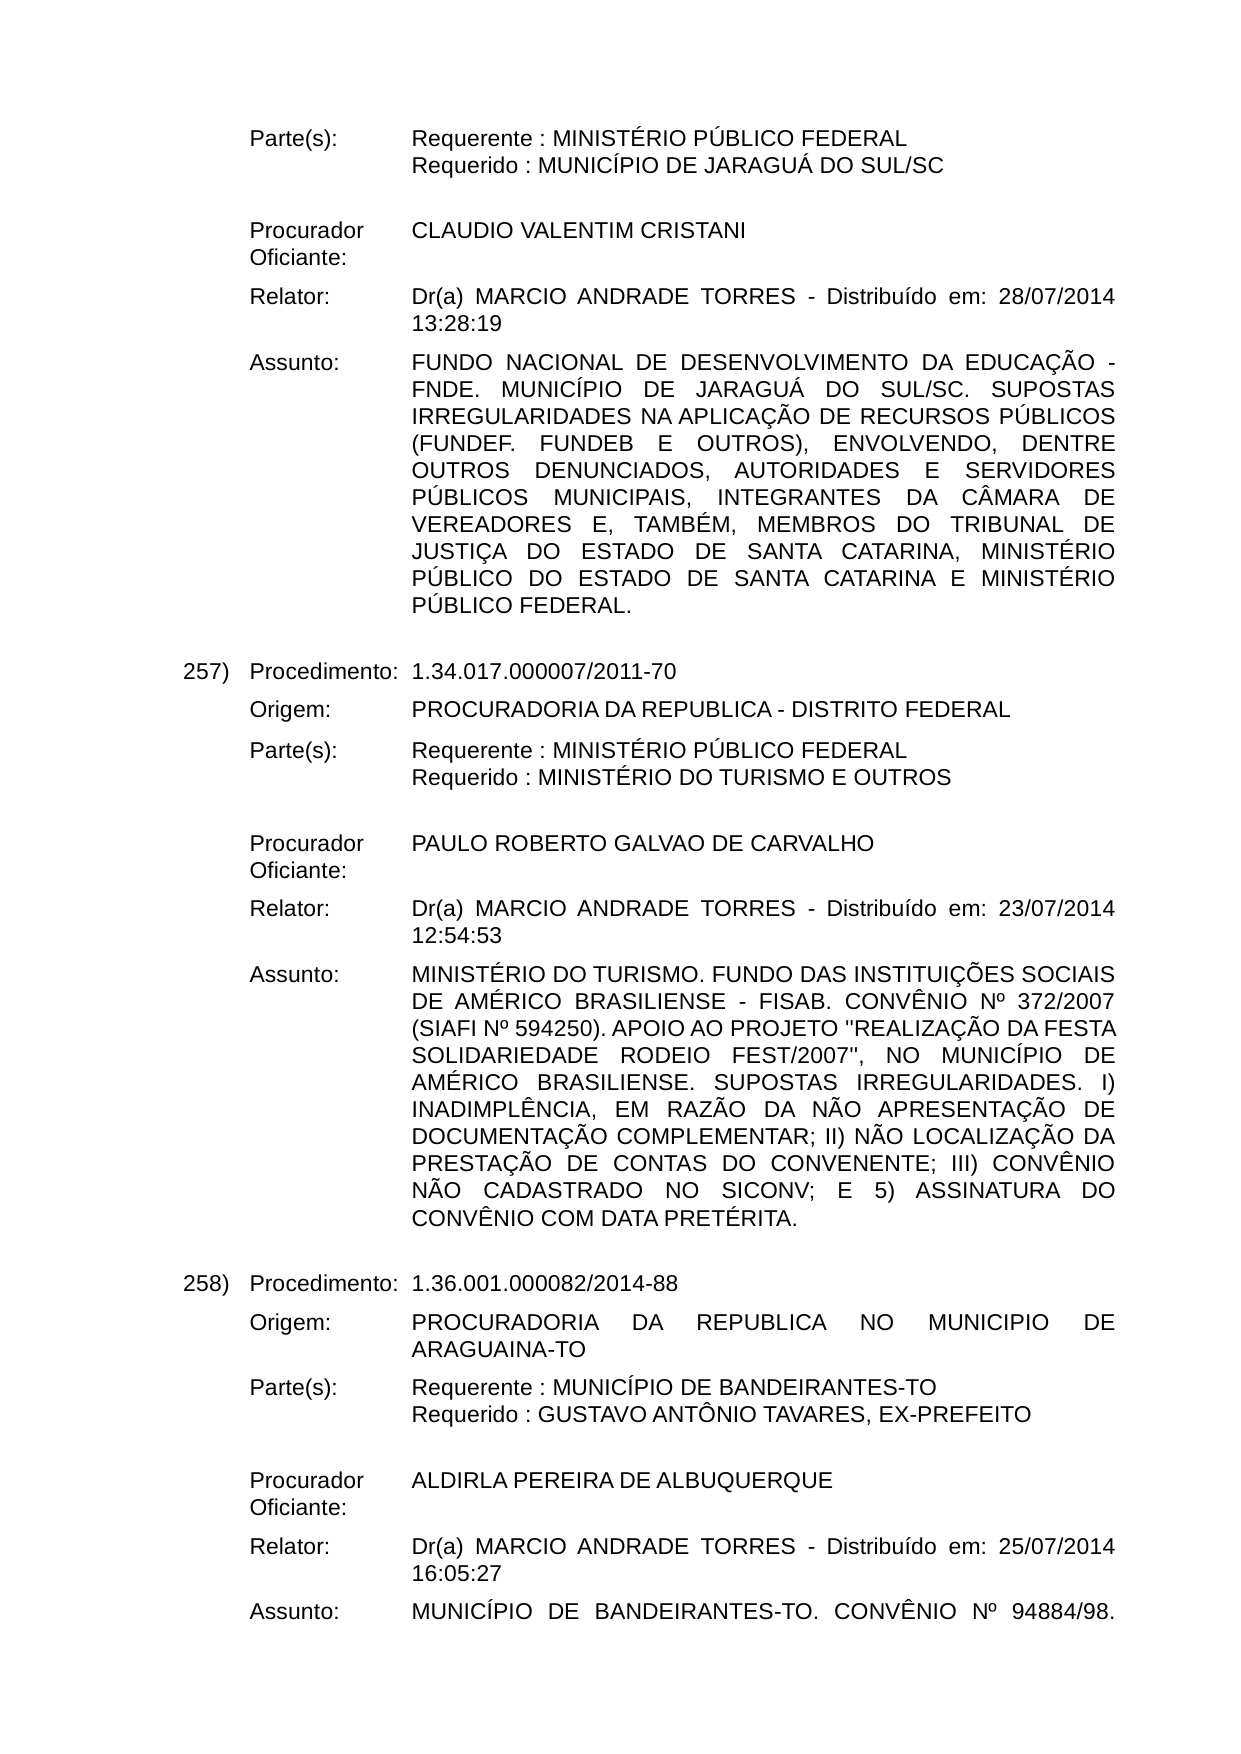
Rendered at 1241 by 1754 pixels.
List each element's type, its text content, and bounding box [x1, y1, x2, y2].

table_cell [177, 342, 244, 624]
table_cell Relator: [244, 1526, 406, 1592]
table_cell MUNICÍPIO DE BANDEIRANTES-TO. CONVÊNIO Nº 94884/98. [406, 1592, 1122, 1632]
table_cell Procurador Oficiante: [244, 1461, 406, 1526]
table_header 1.36.001.000082/2014-88 [406, 1264, 1122, 1302]
table_cell [177, 731, 244, 823]
table_cell [177, 955, 244, 1237]
table_cell Assunto: [244, 955, 406, 1237]
table_cell [177, 276, 244, 342]
table_cell Parte(s): [244, 1368, 406, 1461]
table_cell Requerente : MINISTÉRIO PÚBLICO FEDERAL Requerido : MUNICÍPIO DE JARAGUÁ DO SUL/SC [406, 118, 1122, 211]
table_cell Origem: [244, 1303, 406, 1368]
table_cell Parte(s): [244, 118, 406, 211]
table_cell Assunto: [244, 1592, 406, 1632]
table_cell PROCURADORIA DA REPUBLICA - DISTRITO FEDERAL [406, 690, 1122, 731]
table_cell Dr(a) MARCIO ANDRADE TORRES - Distribuído em: 28/07/2014 13:28:19 [406, 276, 1122, 342]
table_cell FUNDO NACIONAL DE DESENVOLVIMENTO DA EDUCAÇÃO - FNDE. MUNICÍPIO DE JARAGUÁ DO SUL/SC. SUPOSTAS IRREGULARIDADES NA APLICAÇÃO DE RECURSOS PÚBLICOS (FUNDEF. FUNDEB E OUTROS), ENVOLVENDO, DENTRE OUTROS DENUNCIADOS, AUTORIDADES E SERVIDORES PÚBLICOS MUNICIPAIS, INTEGRANTES DA CÂMARA DE VEREADORES E, TAMBÉM, MEMBROS DO TRIBUNAL DE JUSTIÇA DO ESTADO DE SANTA CATARINA, MINISTÉRIO PÚBLICO DO ESTADO DE SANTA CATARINA E MINISTÉRIO PÚBLICO FEDERAL. [406, 342, 1122, 624]
table_cell Requerente : MUNICÍPIO DE BANDEIRANTES-TO Requerido : GUSTAVO ANTÔNIO TAVARES, EX-PREFEITO [406, 1368, 1122, 1461]
table_cell [177, 118, 244, 211]
table_cell Parte(s): [244, 731, 406, 823]
table_cell Relator: [244, 889, 406, 954]
table_cell Assunto: [244, 342, 406, 624]
table_cell MINISTÉRIO DO TURISMO. FUNDO DAS INSTITUIÇÕES SOCIAIS DE AMÉRICO BRASILIENSE - FISAB. CONVÊNIO Nº 372/2007 (SIAFI Nº 594250). APOIO AO PROJETO ''REALIZAÇÃO DA FESTA SOLIDARIEDADE RODEIO FEST/2007'', NO MUNICÍPIO DE AMÉRICO BRASILIENSE. SUPOSTAS IRREGULARIDADES. I) INADIMPLÊNCIA, EM RAZÃO DA NÃO APRESENTAÇÃO DE DOCUMENTAÇÃO COMPLEMENTAR; II) NÃO LOCALIZAÇÃO DA PRESTAÇÃO DE CONTAS DO CONVENENTE; III) CONVÊNIO NÃO CADASTRADO NO SICONV; E 5) ASSINATURA DO CONVÊNIO COM DATA PRETÉRITA. [406, 955, 1122, 1237]
table_cell PAULO ROBERTO GALVAO DE CARVALHO [406, 823, 1122, 889]
table_cell [177, 211, 244, 276]
table_cell Relator: [244, 276, 406, 342]
table_cell Procurador Oficiante: [244, 823, 406, 889]
table_header Procedimento: [244, 1264, 406, 1302]
table_cell CLAUDIO VALENTIM CRISTANI [406, 211, 1122, 276]
table_cell [177, 1526, 244, 1592]
table_cell Dr(a) MARCIO ANDRADE TORRES - Distribuído em: 25/07/2014 16:05:27 [406, 1526, 1122, 1592]
table_cell [177, 1368, 244, 1461]
table_cell Origem: [244, 690, 406, 731]
table_cell Procurador Oficiante: [244, 211, 406, 276]
table_cell [177, 889, 244, 954]
table_cell Dr(a) MARCIO ANDRADE TORRES - Distribuído em: 23/07/2014 12:54:53 [406, 889, 1122, 954]
table_header 258) [177, 1264, 244, 1302]
table_header 1.34.017.000007/2011-70 [406, 651, 1122, 690]
table_cell [177, 1461, 244, 1526]
table_header 257) [177, 651, 244, 690]
table_cell PROCURADORIA DA REPUBLICA NO MUNICIPIO DE ARAGUAINA-TO [406, 1303, 1122, 1368]
table_cell [177, 690, 244, 731]
table_header Procedimento: [244, 651, 406, 690]
table_cell [177, 1303, 244, 1368]
table_cell ALDIRLA PEREIRA DE ALBUQUERQUE [406, 1461, 1122, 1526]
table_cell Requerente : MINISTÉRIO PÚBLICO FEDERAL Requerido : MINISTÉRIO DO TURISMO E OUTROS [406, 731, 1122, 823]
table_cell [177, 1592, 244, 1632]
table_cell [177, 823, 244, 889]
